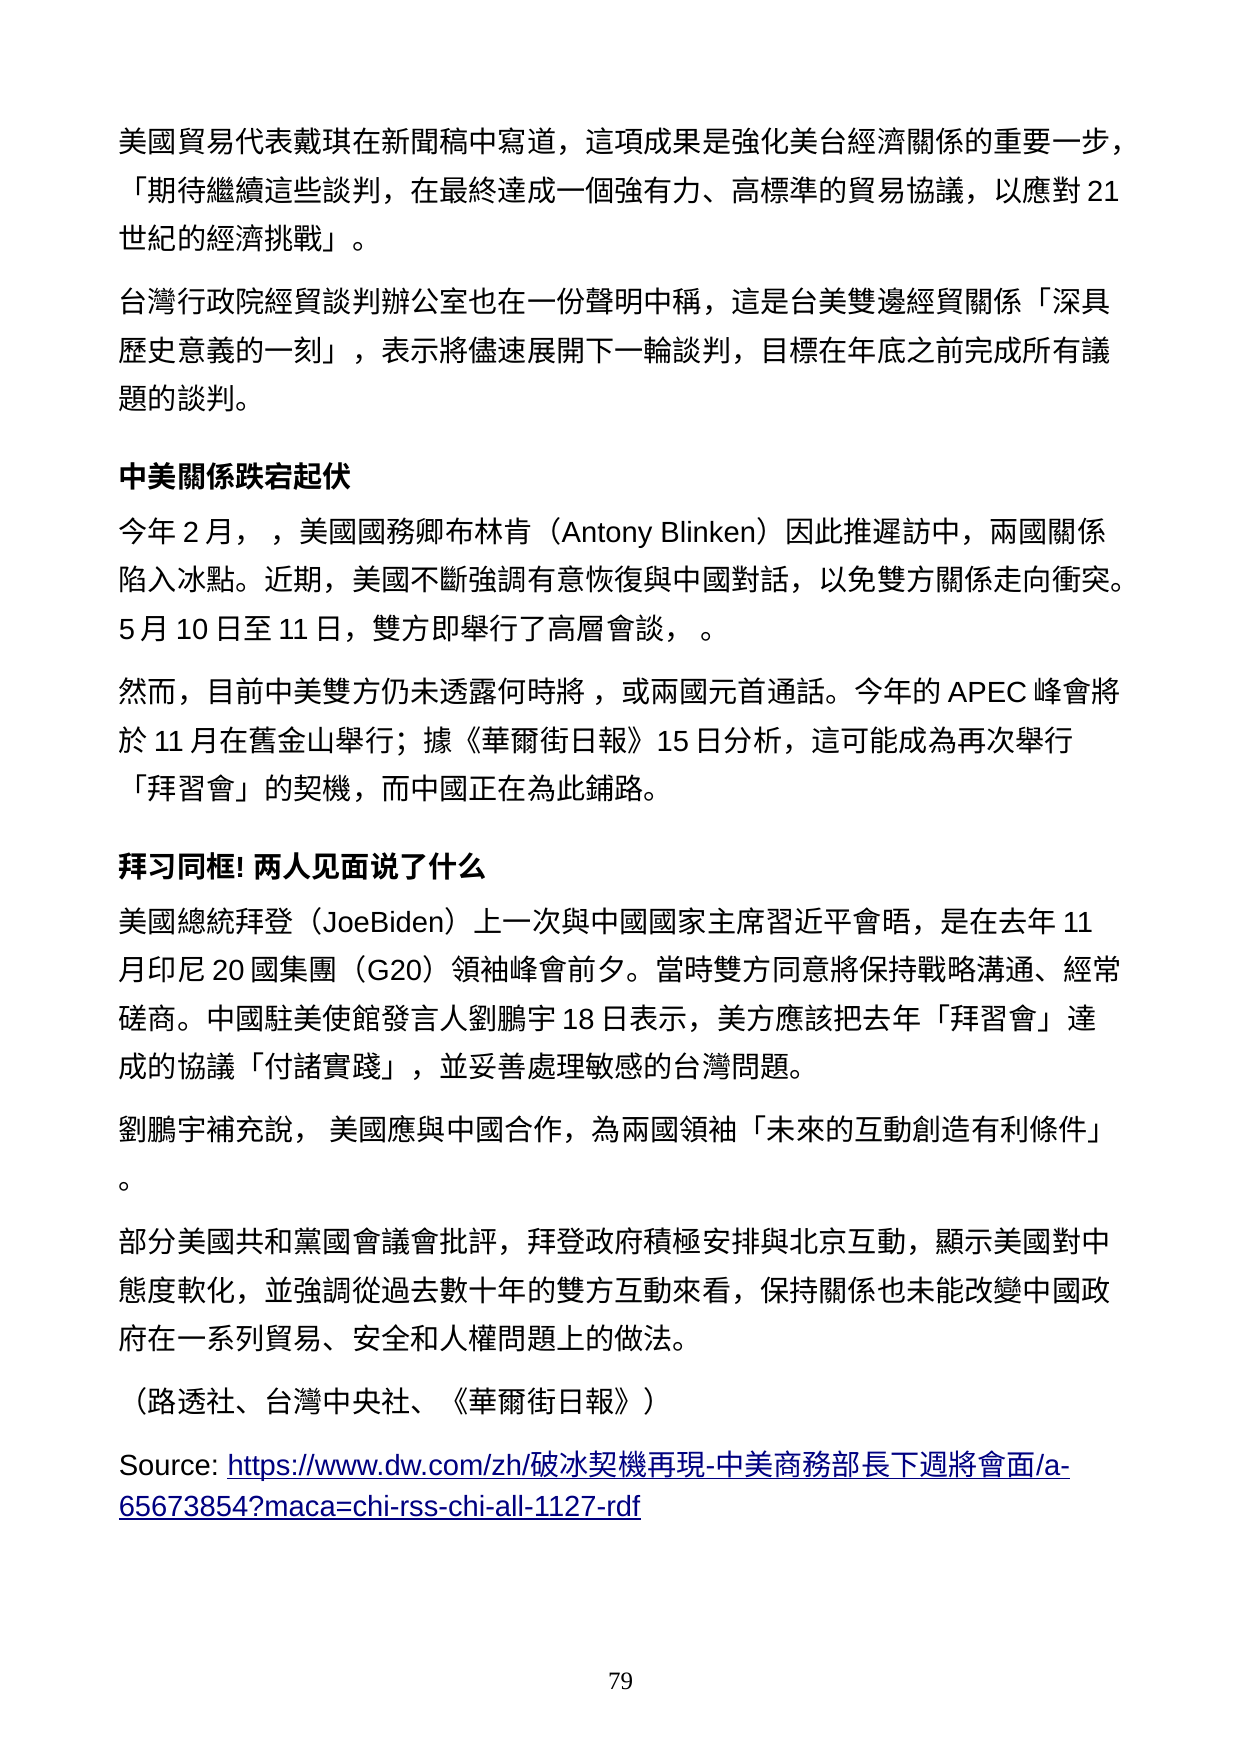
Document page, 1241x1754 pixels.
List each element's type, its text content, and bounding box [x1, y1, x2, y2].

text 今年2月， ，美國國務卿布林肯（Antony Blinken）因此推遲訪中，兩國關係陷入冰點。近期，美國不斷強調有意恢復與中國對話，以免雙方關係走向衝突。5月10日至11日，雙方即舉行了高層會談， 。 [118, 508, 1122, 648]
subtitle 拜习同框! 两人见面说了什么 [118, 843, 1122, 886]
subtitle 中美關係跌宕起伏 [118, 453, 1122, 496]
text 台灣行政院經貿談判辦公室也在一份聲明中稱，這是台美雙邊經貿關係「深具歷史意義的一刻」，表示將儘速展開下一輪談判，目標在年底之前完成所有議題的談判。 [118, 279, 1122, 418]
text Source: https://www.dw.com/zh/破冰契機再現-中美商務部長下週將會面/a-65673854?maca=chi-rss-chi-all-1127-rdf [118, 1442, 1122, 1523]
text 美國貿易代表戴琪在新聞稿中寫道，這項成果是強化美台經濟關係的重要一步，「期待繼續這些談判，在最終達成一個強有力、高標準的貿易協議，以應對21世紀的經濟挑戰」。 [118, 118, 1122, 258]
text 然而，目前中美雙方仍未透露何時將 ，或兩國元首通話。今年的APEC峰會將於11月在舊金山舉行；據《華爾街日報》15日分析，這可能成為再次舉行「拜習會」的契機，而中國正在為此鋪路。 [118, 668, 1122, 808]
text 劉鵬宇補充說， 美國應與中國合作，為兩國領袖「未來的互動創造有利條件」 。 [118, 1107, 1122, 1198]
text 部分美國共和黨國會議會批評，拜登政府積極安排與北京互動，顯示美國對中態度軟化，並強調從過去數十年的雙方互動來看，保持關係也未能改變中國政府在一系列貿易、安全和人權問題上的做法。 [118, 1218, 1122, 1358]
text 美國總統拜登（JoeBiden）上一次與中國國家主席習近平會晤，是在去年11月印尼20國集團（G20）領袖峰會前夕。當時雙方同意將保持戰略溝通、經常磋商。中國駐美使館發言人劉鵬宇18日表示，美方應該把去年「拜習會」達成的協議「付諸實踐」，並妥善處理敏感的台灣問題。 [118, 898, 1122, 1086]
text （路透社、台灣中央社、《華爾街日報》） [118, 1379, 1122, 1421]
